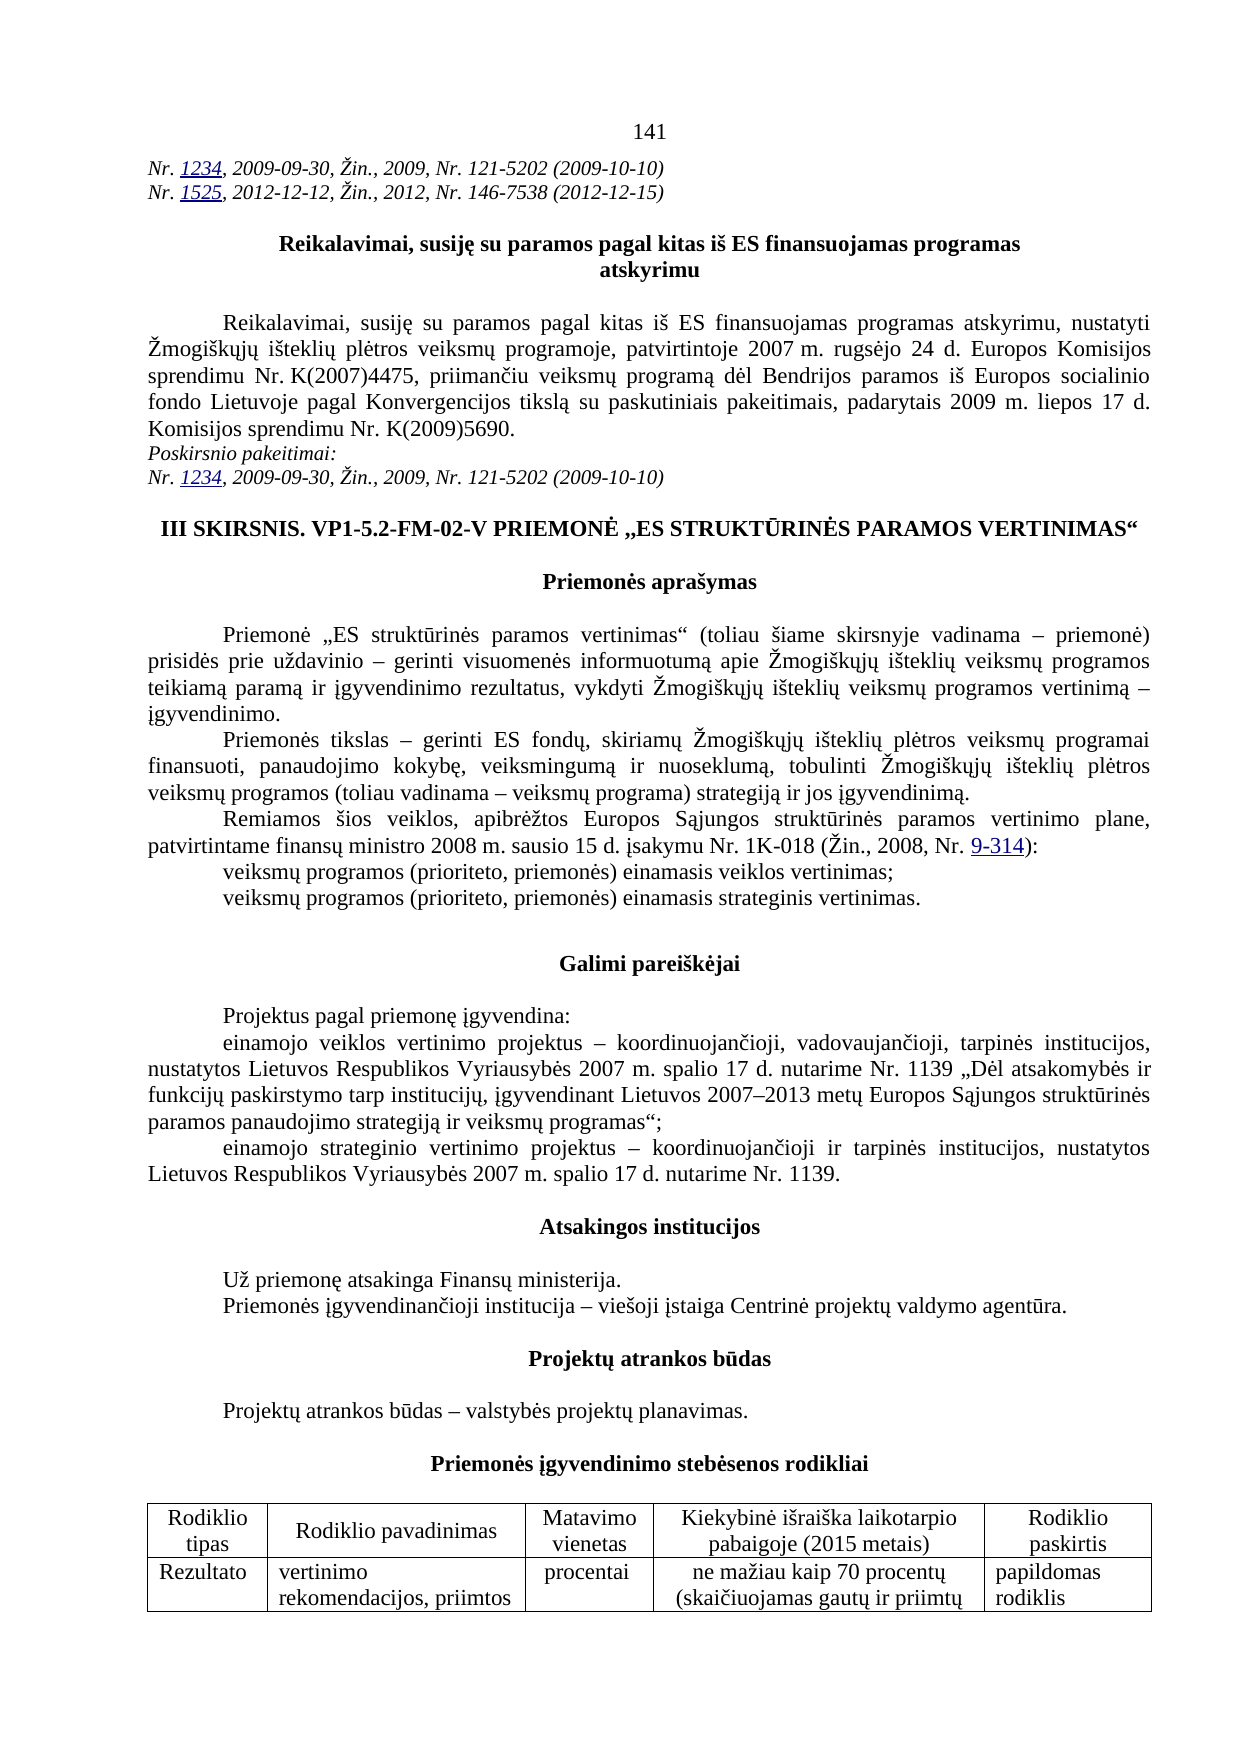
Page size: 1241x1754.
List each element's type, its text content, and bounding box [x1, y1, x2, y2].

text Nr. 1234, 2009-09-30, Žin., 2009, Nr. 121-5202 (2009-10-10) [148, 156, 1152, 180]
table_header Rodiklio pavadinimas [268, 1504, 525, 1557]
table_header Rodiklio tipas [148, 1504, 267, 1557]
text veiksmų programos (prioriteto, priemonės) einamasis veiklos vertinimas; [148, 858, 1152, 884]
text veiksmų programos (prioriteto, priemonės) einamasis strateginis vertinimas. [148, 884, 1152, 911]
text Priemonės tikslas – gerinti ES fondų, skiriamų Žmogiškųjų išteklių plėtros veiksmų programai finansuoti, panaudojimo kokybę, veiksmingumą ir nuoseklumą, tobulinti Žmogiškųjų išteklių plėtros veiksmų programos (toliau vadinama – veiksmų programa) strategiją ir jos įgyvendinimą. [148, 726, 1152, 805]
text III SKIRSNIS. VP1-5.2-FM-02-V PRIEMONĖ ,,ES struktūrinės PARAMOS vertinimas“ [148, 515, 1152, 542]
text Nr. 1525, 2012-12-12, Žin., 2012, Nr. 146-7538 (2012-12-15) [148, 180, 1152, 204]
text Projektus pagal priemonę įgyvendina: [148, 1002, 1152, 1029]
text Galimi pareiškėjai [148, 949, 1152, 976]
text einamojo strateginio vertinimo projektus – koordinuojančioji ir tarpinės institucijos, nustatytos Lietuvos Respublikos Vyriausybės 2007 m. spalio 17 d. nutarime Nr. 1139. [148, 1134, 1152, 1187]
table_cell procentai [526, 1558, 653, 1611]
text Projektų atrankos būdas – valstybės projektų planavimas. [148, 1398, 1152, 1424]
text Priemonės įgyvendinimo stebėsenos rodikliai [148, 1450, 1152, 1477]
table_cell vertinimo rekomendacijos, priimtos [268, 1558, 525, 1611]
text Priemonės įgyvendinančioji institucija – viešoji įstaiga Centrinė projektų valdymo agentūra. [148, 1292, 1152, 1318]
text Nr. 1234, 2009-09-30, Žin., 2009, Nr. 121-5202 (2009-10-10) [148, 465, 1152, 489]
text Už priemonę atsakinga Finansų ministerija. [148, 1266, 1152, 1292]
text Reikalavimai, susiję su paramos pagal kitas iš ES finansuojamas programas atskyrimu [148, 230, 1152, 283]
text Projektų atrankos būdas [148, 1345, 1152, 1371]
table_cell ne mažiau kaip 70 procentų (skaičiuojamas gautų ir priimtų [654, 1558, 984, 1611]
table_header Rodiklio paskirtis [985, 1504, 1151, 1557]
text Priemonės aprašymas [148, 568, 1152, 594]
table_cell Rezultato [148, 1558, 267, 1611]
text Poskirsnio pakeitimai: [148, 441, 1152, 465]
text Reikalavimai, susiję su paramos pagal kitas iš ES finansuojamas programas atskyrimu, nustatyti Žmogiškųjų išteklių plėtros veiksmų programoje, patvirtintoje 2007 m. rugsėjo 24 d. Europos Komisijos sprendimu Nr. K(2007)4475, priimančiu veiksmų programą dėl Bendrijos paramos iš Europos socialinio fondo Lietuvoje pagal Konvergencijos tikslą su paskutiniais pakeitimais, padarytais 2009 m. liepos 17 d. Komisijos sprendimu Nr. K(2009)5690. [148, 309, 1152, 441]
text einamojo veiklos vertinimo projektus – koordinuojančioji, vadovaujančioji, tarpinės institucijos, nustatytos Lietuvos Respublikos Vyriausybės 2007 m. spalio 17 d. nutarime Nr. 1139 „Dėl atsakomybės ir funkcijų paskirstymo tarp institucijų, įgyvendinant Lietuvos 2007–2013 metų Europos Sąjungos struktūrinės paramos panaudojimo strategiją ir veiksmų programas“; [148, 1029, 1152, 1134]
table_header Matavimo vienetas [526, 1504, 653, 1557]
text Remiamos šios veiklos, apibrėžtos Europos Sąjungos struktūrinės paramos vertinimo plane, patvirtintame finansų ministro 2008 m. sausio 15 d. įsakymu Nr. 1K-018 (Žin., 2008, Nr. 9-314): [148, 805, 1152, 858]
table_header Kiekybinė išraiška laikotarpio pabaigoje (2015 metais) [654, 1504, 984, 1557]
table_cell papildomas rodiklis [985, 1558, 1151, 1611]
text Priemonė „ES struktūrinės paramos vertinimas“ (toliau šiame skirsnyje vadinama – priemonė) prisidės prie uždavinio – gerinti visuomenės informuotumą apie Žmogiškųjų išteklių veiksmų programos teikiamą paramą ir įgyvendinimo rezultatus, vykdyti Žmogiškųjų išteklių veiksmų programos vertinimą – įgyvendinimo. [148, 621, 1152, 726]
text Atsakingos institucijos [148, 1213, 1152, 1239]
